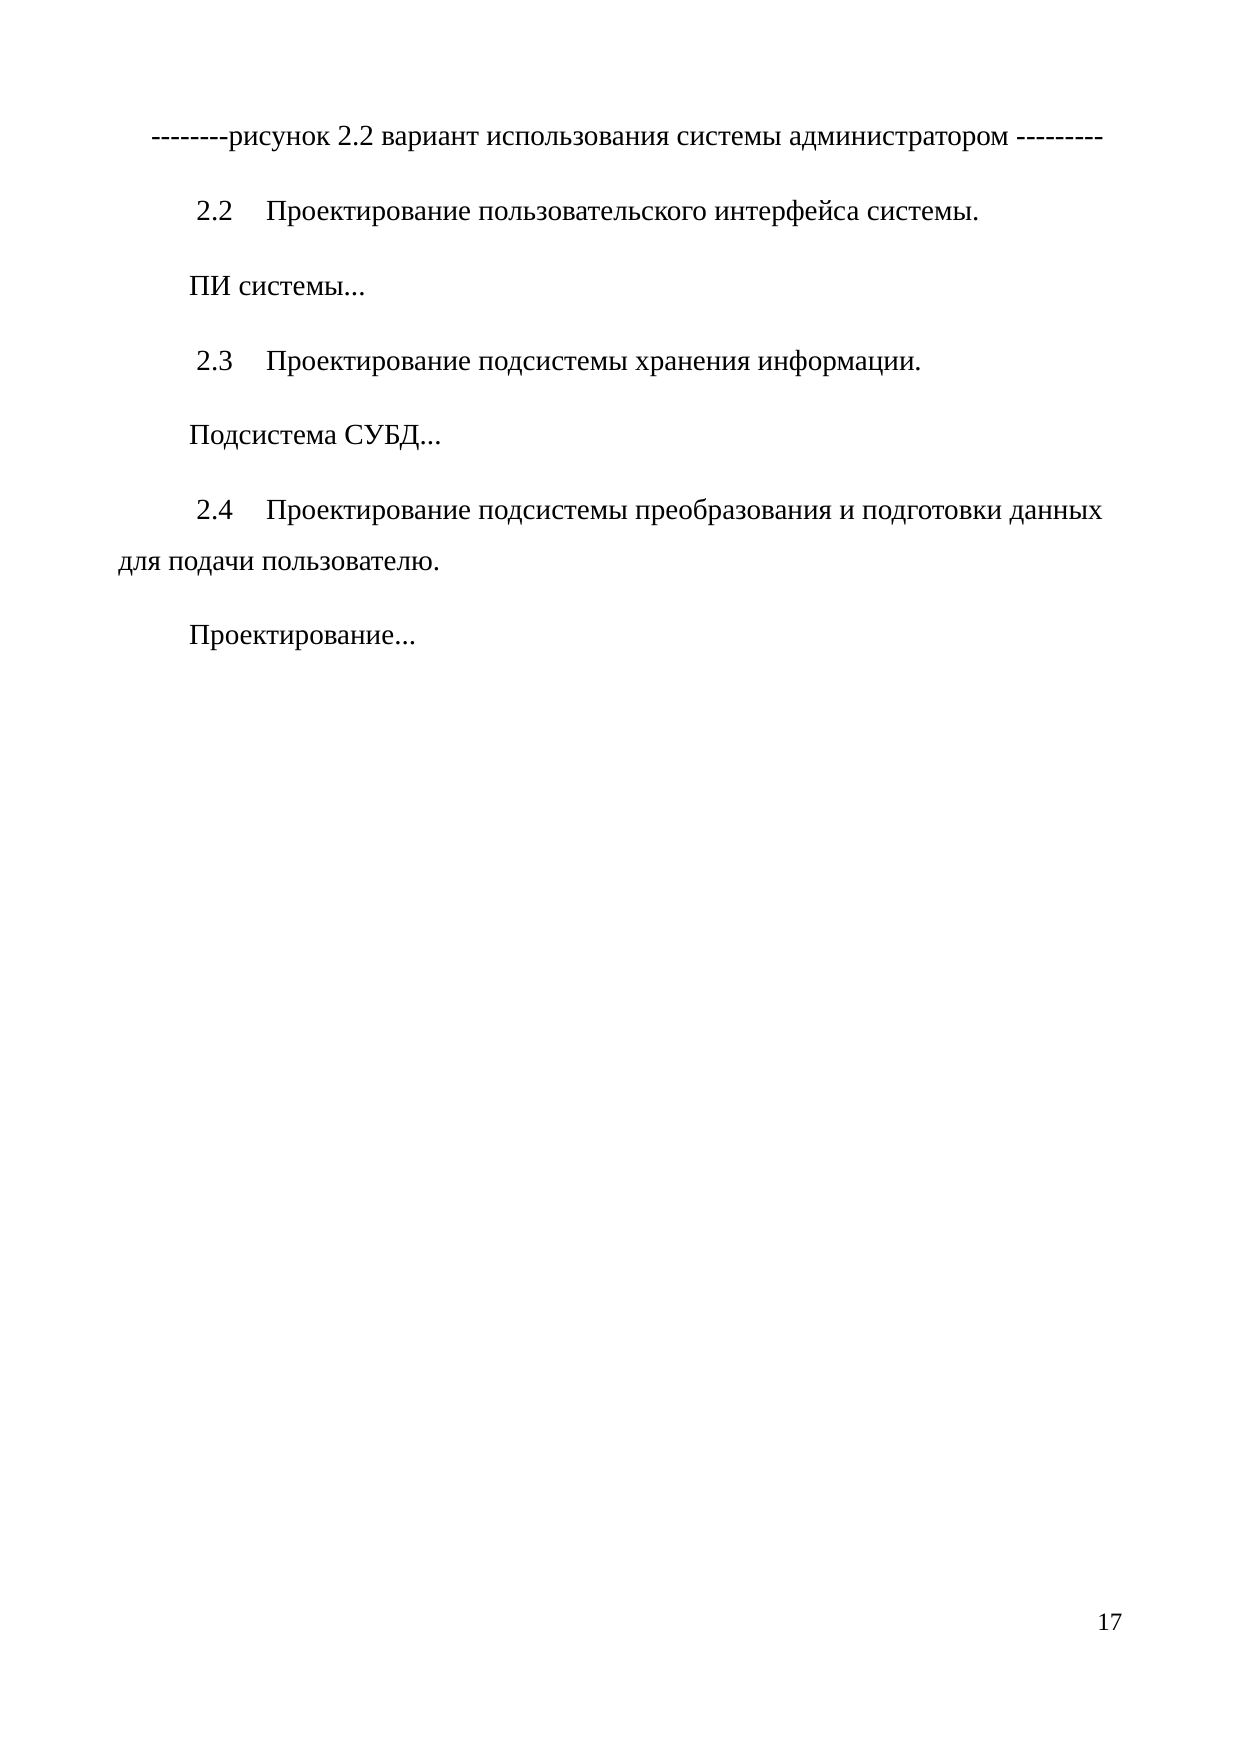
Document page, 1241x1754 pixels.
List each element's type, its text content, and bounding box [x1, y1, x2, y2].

text --------рисунок 2.2 вариант использования системы администратором --------- [118, 118, 1122, 152]
text Подсистема СУБД... [118, 417, 1122, 451]
subtitle Проектирование подсистемы хранения информации. [118, 343, 1122, 376]
subtitle Проектирование подсистемы преобразования и подготовки данных для подачи пользователю. [118, 492, 1122, 576]
text Проектирование... [118, 617, 1122, 651]
subtitle Проектирование пользовательского интерфейса системы. [118, 193, 1122, 227]
text ПИ системы... [118, 268, 1122, 301]
